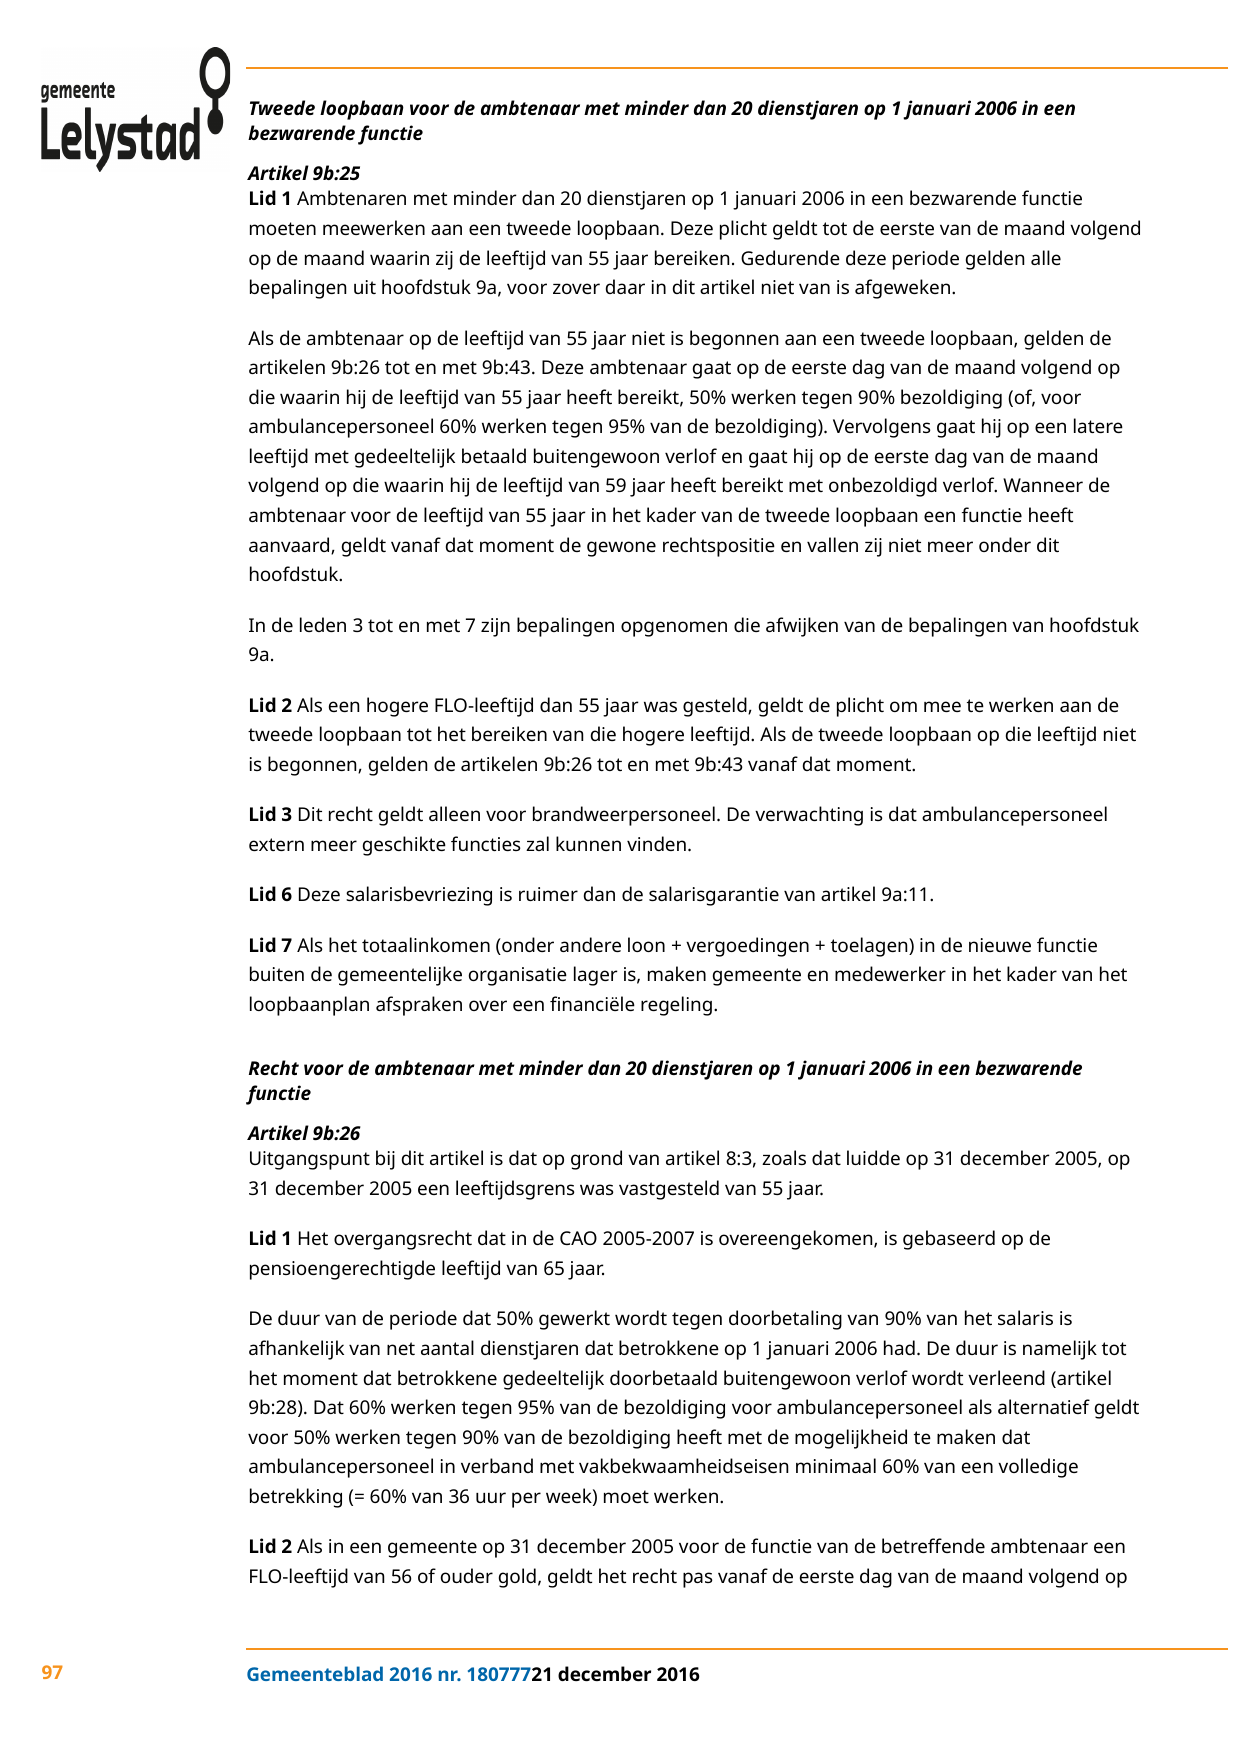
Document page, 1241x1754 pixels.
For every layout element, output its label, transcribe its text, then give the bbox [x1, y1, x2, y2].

text Lid 1 Het overgangsrecht dat in de CAO 2005-2007 is overeengekomen, is gebaseerd op de pensioengerechtigde leeftijd van 65 jaar. [248, 1226, 1152, 1281]
text Lid 2 Als in een gemeente op 31 december 2005 voor de functie van de betreffende ambtenaar een FLO-leeftijd van 56 of ouder gold, geldt het recht pas vanaf de eerste dag van de maand volgend op [248, 1533, 1152, 1589]
text In de leden 3 tot en met 7 zijn bepalingen opgenomen die afwijken van de bepalingen van hoofdstuk 9a. [248, 612, 1152, 667]
text Tweede loopbaan voor de ambtenaar met minder dan 20 dienstjaren op 1 januari 2006 in een bezwarende functie [248, 95, 1152, 146]
text Lid 7 Als het totaalinkomen (onder andere loon + vergoedingen + toelagen) in de nieuwe functie buiten de gemeentelijke organisatie lager is, maken gemeente en medewerker in het kader van het loopbaanplan afspraken over een financiële regeling. [248, 932, 1152, 1017]
text Artikel 9b:25 [248, 160, 1152, 186]
text Uitgangspunt bij dit artikel is dat op grond van artikel 8:3, zoals dat luidde op 31 december 2005, op 31 december 2005 een leeftijdsgrens was vastgesteld van 55 jaar. [248, 1146, 1152, 1201]
text Lid 2 Als een hogere FLO-leeftijd dan 55 jaar was gesteld, geldt de plicht om mee te werken aan de tweede loopbaan tot het bereiken van die hogere leeftijd. Als de tweede loopbaan op die leeftijd niet is begonnen, gelden de artikelen 9b:26 tot en met 9b:43 vanaf dat moment. [248, 692, 1152, 777]
text Lid 3 Dit recht geldt alleen voor brandweerpersoneel. De verwachting is dat ambulancepersoneel extern meer geschikte functies zal kunnen vinden. [248, 801, 1152, 857]
text Artikel 9b:26 [248, 1120, 1152, 1146]
text De duur van de periode dat 50% gewerkt wordt tegen doorbetaling van 90% van het salaris is afhankelijk van net aantal dienstjaren dat betrokkene op 1 januari 2006 had. De duur is namelijk tot het moment dat betrokkene gedeeltelijk doorbetaald buitengewoon verlof wordt verleend (artikel 9b:28). Dat 60% werken tegen 95% van de bezoldiging voor ambulancepersoneel als alternatief geldt voor 50% werken tegen 90% van de bezoldiging heeft met de mogelijkheid te maken dat ambulancepersoneel in verband met vakbekwaamheidseisen minimaal 60% van een volledige betrekking (= 60% van 36 uur per week) moet werken. [248, 1306, 1152, 1509]
text Als de ambtenaar op de leeftijd van 55 jaar niet is begonnen aan een tweede loopbaan, gelden de artikelen 9b:26 tot en met 9b:43. Deze ambtenaar gaat op de eerste dag van de maand volgend op die waarin hij de leeftijd van 55 jaar heeft bereikt, 50% werken tegen 90% bezoldiging (of, voor ambulancepersoneel 60% werken tegen 95% van de bezoldiging). Vervolgens gaat hij op een latere leeftijd met gedeeltelijk betaald buitengewoon verlof en gaat hij op de eerste dag van de maand volgend op die waarin hij de leeftijd van 59 jaar heeft bereikt met onbezoldigd verlof. Wanneer de ambtenaar voor de leeftijd van 55 jaar in het kader van de tweede loopbaan een functie heeft aanvaard, geldt vanaf dat moment de gewone rechtspositie en vallen zij niet meer onder dit hoofdstuk. [248, 325, 1152, 587]
text Recht voor de ambtenaar met minder dan 20 dienstjaren op 1 januari 2006 in een bezwarende functie [248, 1055, 1152, 1106]
text Lid 1 Ambtenaren met minder dan 20 dienstjaren op 1 januari 2006 in een bezwarende functie moeten meewerken aan een tweede loopbaan. Deze plicht geldt tot de eerste van de maand volgend op de maand waarin zij de leeftijd van 55 jaar bereiken. Gedurende deze periode gelden alle bepalingen uit hoofdstuk 9a, voor zover daar in dit artikel niet van is afgeweken. [248, 186, 1152, 300]
text Lid 6 Deze salarisbevriezing is ruimer dan de salarisgarantie van artikel 9a:11. [248, 881, 1152, 907]
picture [41, 47, 231, 172]
